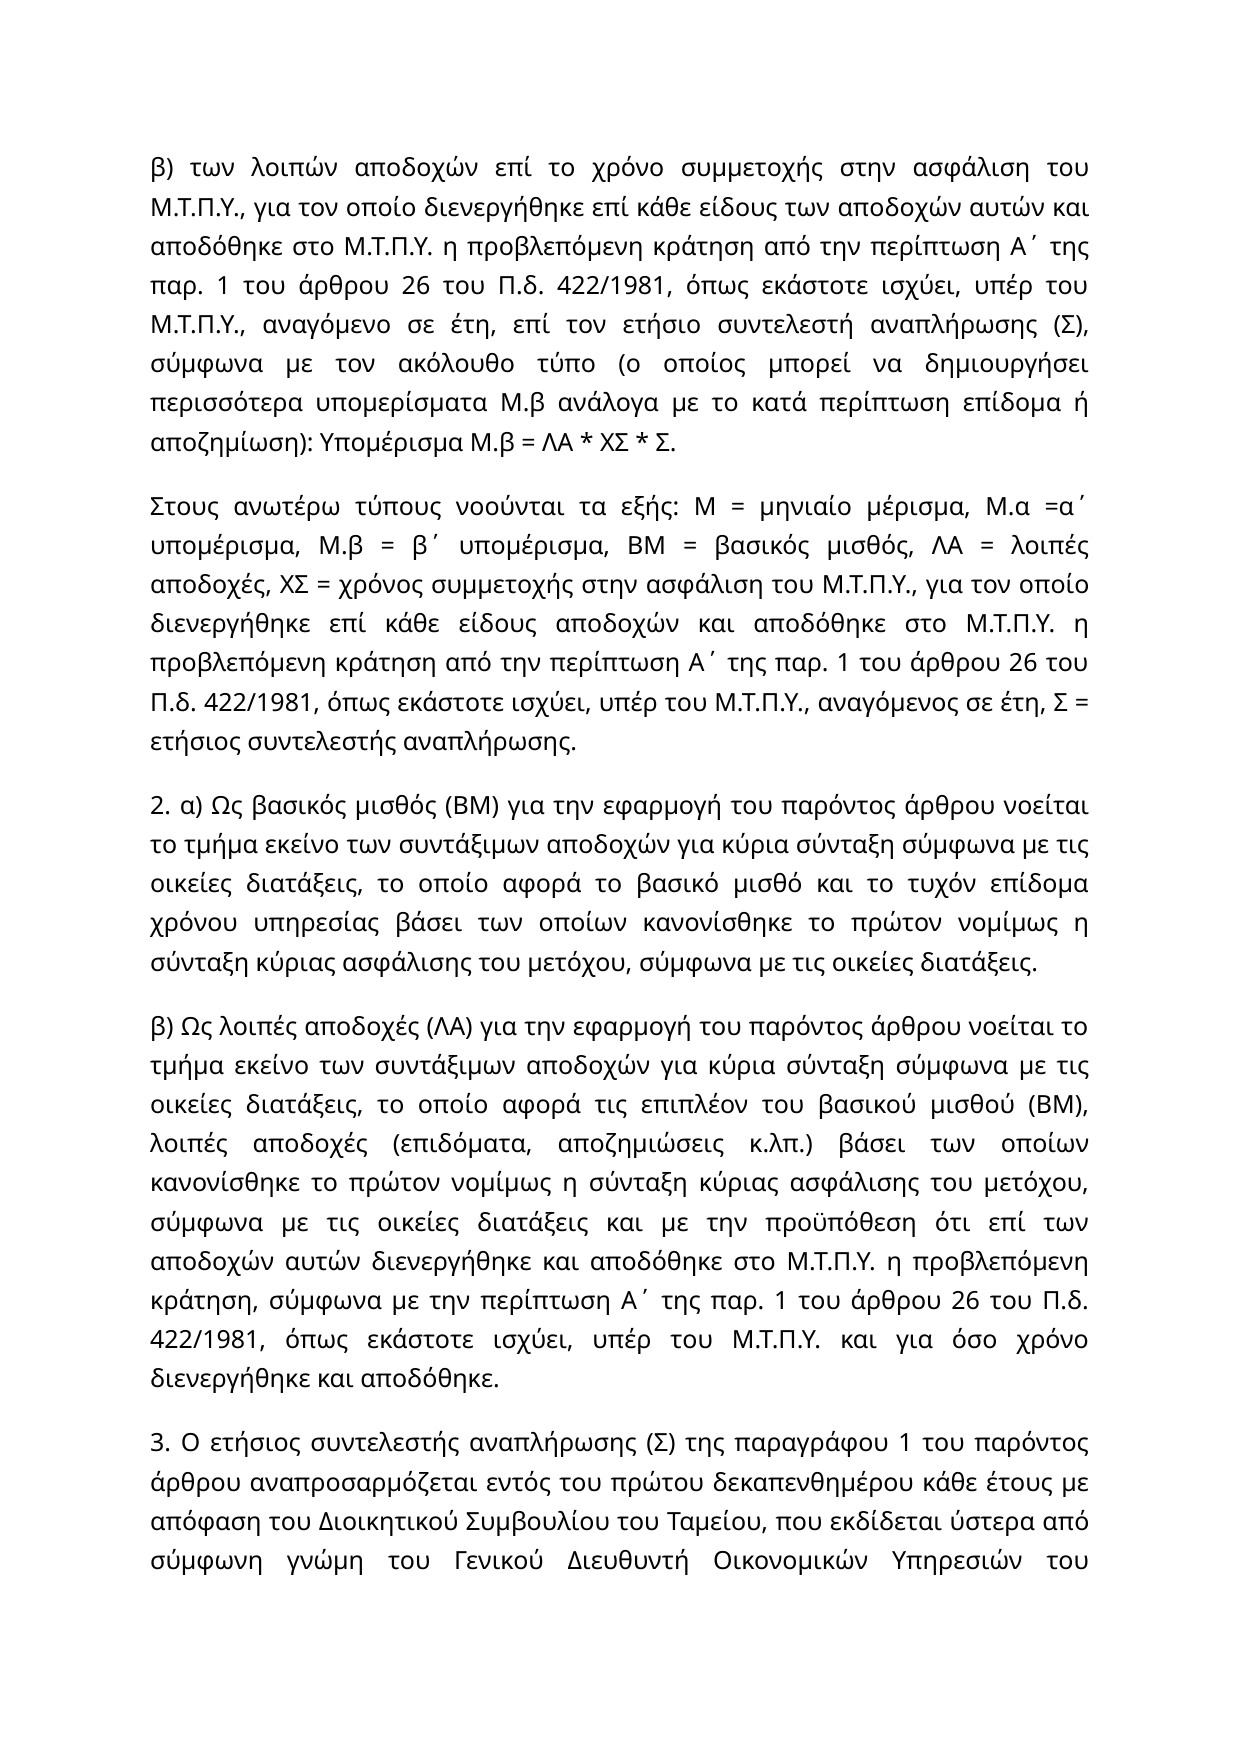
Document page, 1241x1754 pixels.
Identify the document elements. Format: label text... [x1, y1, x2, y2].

text Στους ανωτέρω τύπους νοούνται τα εξής: Μ = μηνιαίο μέρισμα, Μ.α =α΄ υπομέρισμα, Μ.β = β΄ υπομέρισμα, ΒΜ = βασικός μισθός, ΛΑ = λοιπές αποδοχές, ΧΣ = χρόνος συμμετοχής στην ασφάλιση του Μ.Τ.Π.Υ., για τον οποίο διενεργήθηκε επί κάθε είδους αποδοχών και αποδόθηκε στο Μ.Τ.Π.Υ. η προβλεπόμενη κράτηση από την περίπτωση Α΄ της παρ. 1 του άρθρου 26 του Π.δ. 422/1981, όπως εκάστοτε ισχύει, υπέρ του Μ.Τ.Π.Υ., αναγόμενος σε έτη, Σ = ετήσιος συντελεστής αναπλήρωσης. [150, 488, 1090, 757]
text β) των λοιπών αποδοχών επί το χρόνο συμμετοχής στην ασφάλιση του Μ.Τ.Π.Υ., για τον οποίο διενεργήθηκε επί κάθε είδους των αποδοχών αυτών και αποδόθηκε στο Μ.Τ.Π.Υ. η προβλεπόμενη κράτηση από την περίπτωση Α΄ της παρ. 1 του άρθρου 26 του Π.δ. 422/1981, όπως εκάστοτε ισχύει, υπέρ του Μ.Τ.Π.Υ., αναγόμενο σε έτη, επί τον ετήσιο συντελεστή αναπλήρωσης (Σ), σύμφωνα με τον ακόλουθο τύπο (ο οποίος μπορεί να δημιουργήσει περισσότερα υπομερίσματα Μ.β ανάλογα με το κατά περίπτωση επίδομα ή αποζημίωση): Υπομέρισμα Μ.β = ΛΑ * ΧΣ * Σ. [150, 150, 1090, 458]
text β) Ως λοιπές αποδοχές (ΛΑ) για την εφαρμογή του παρόντος άρθρου νοείται το τμήμα εκείνο των συντάξιμων αποδοχών για κύρια σύνταξη σύμφωνα με τις οικείες διατάξεις, το οποίο αφορά τις επιπλέον του βασικού μισθού (ΒΜ), λοιπές αποδοχές (επιδόματα, αποζημιώσεις κ.λπ.) βάσει των οποίων κανονίσθηκε το πρώτον νομίμως η σύνταξη κύριας ασφάλισης του μετόχου, σύμφωνα με τις οικείες διατάξεις και με την προϋπόθεση ότι επί των αποδοχών αυτών διενεργήθηκε και αποδόθηκε στο Μ.Τ.Π.Υ. η προβλεπόμενη κράτηση, σύμφωνα με την περίπτωση Α΄ της παρ. 1 του άρθρου 26 του Π.δ. 422/1981, όπως εκάστοτε ισχύει, υπέρ του Μ.Τ.Π.Υ. και για όσο χρόνο διενεργήθηκε και αποδόθηκε. [150, 1008, 1090, 1395]
text 2. α) Ως βασικός μισθός (ΒΜ) για την εφαρμογή του παρόντος άρθρου νοείται το τμήμα εκείνο των συντάξιμων αποδοχών για κύρια σύνταξη σύμφωνα με τις οικείες διατάξεις, το οποίο αφορά το βασικό μισθό και το τυχόν επίδομα χρόνου υπηρεσίας βάσει των οποίων κανονίσθηκε το πρώτον νομίμως η σύνταξη κύριας ασφάλισης του μετόχου, σύμφωνα με τις οικείες διατάξεις. [150, 787, 1090, 978]
text 3. Ο ετήσιος συντελεστής αναπλήρωσης (Σ) της παραγράφου 1 του παρόντος άρθρου αναπροσαρμόζεται εντός του πρώτου δεκαπενθημέρου κάθε έτους με απόφαση του Διοικητικού Συμβουλίου του Ταμείου, που εκδίδεται ύστερα από σύμφωνη γνώμη του Γενικού Διευθυντή Οικονομικών Υπηρεσιών του [150, 1425, 1090, 1577]
